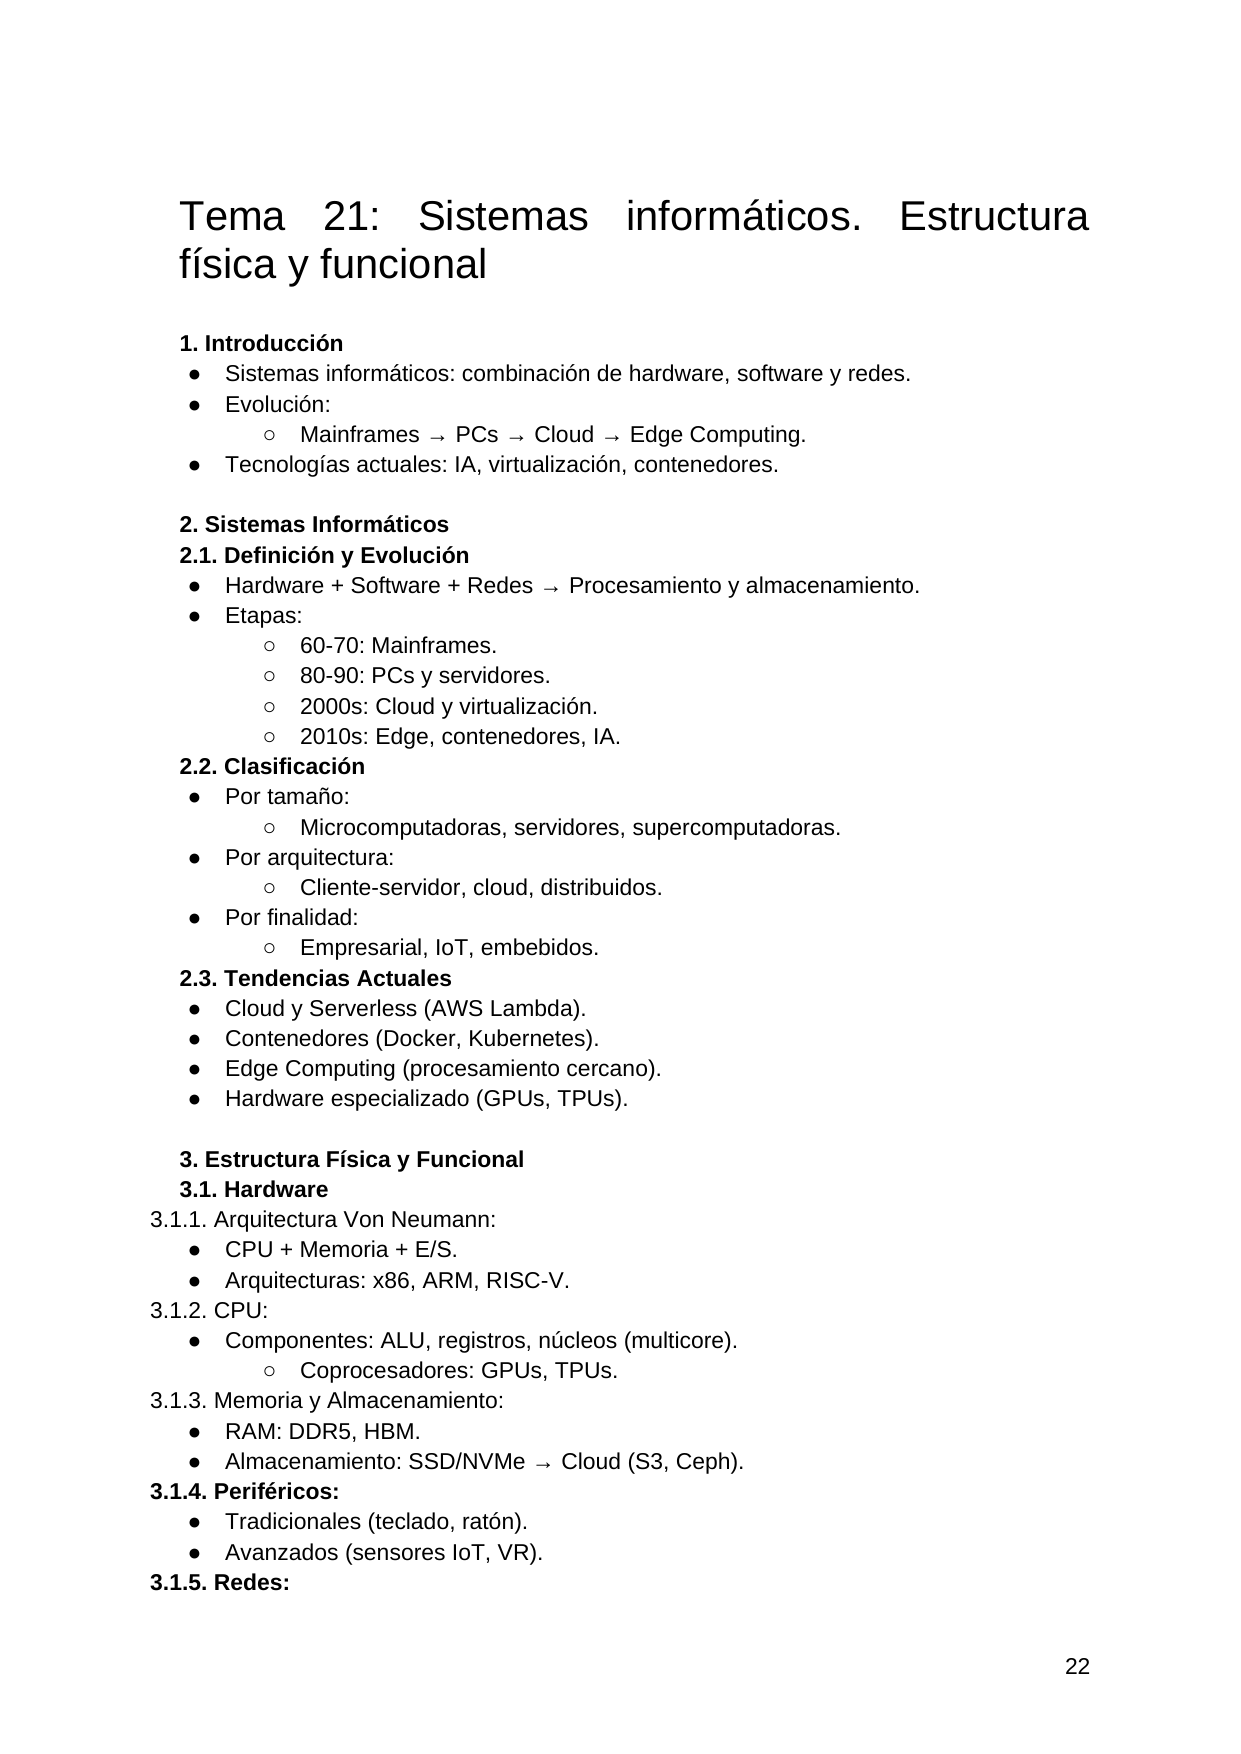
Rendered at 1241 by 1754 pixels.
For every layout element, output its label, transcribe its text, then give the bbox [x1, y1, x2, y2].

list Almacenamiento: SSD/NVMe → Cloud (S3, Ceph). [187, 1448, 1090, 1474]
list Cloud y Serverless (AWS Lambda). [187, 995, 1090, 1021]
list Sistemas informáticos: combinación de hardware, software y redes. [187, 360, 1090, 387]
text 2.3. Tendencias Actuales [179, 964, 1090, 991]
text 2. Sistemas Informáticos [179, 511, 1090, 538]
text 3.1.4. Periféricos: [150, 1478, 1090, 1504]
list Mainframes → PCs → Cloud → Edge Computing. [262, 421, 1090, 447]
list Tecnologías actuales: IA, virtualización, contenedores. [187, 451, 1090, 477]
list Arquitecturas: x86, ARM, RISC-V. [187, 1267, 1090, 1293]
text 1. Introducción [179, 330, 1090, 357]
list Edge Computing (procesamiento cercano). [187, 1055, 1090, 1082]
list Microcomputadoras, servidores, supercomputadoras. [262, 813, 1090, 840]
text 3.1.3. Memoria y Almacenamiento: [150, 1387, 1090, 1414]
list Por arquitectura: [187, 844, 1090, 870]
text 3.1.5. Redes: [150, 1569, 1090, 1595]
list 60-70: Mainframes. [262, 632, 1090, 659]
text 3.1.1. Arquitectura Von Neumann: [150, 1206, 1090, 1233]
text 3.1.2. CPU: [150, 1297, 1090, 1323]
list Cliente-servidor, cloud, distribuidos. [262, 874, 1090, 900]
list Evolución: [187, 391, 1090, 417]
list Contenedores (Docker, Kubernetes). [187, 1025, 1090, 1051]
list 2010s: Edge, contenedores, IA. [262, 723, 1090, 749]
list Tradicionales (teclado, ratón). [187, 1508, 1090, 1535]
list Coprocesadores: GPUs, TPUs. [262, 1357, 1090, 1384]
list 2000s: Cloud y virtualización. [262, 693, 1090, 719]
subtitle Tema 21: Sistemas informáticos. Estructura física y funcional [179, 192, 1090, 287]
text 3.1. Hardware [179, 1176, 1090, 1202]
list 80-90: PCs y servidores. [262, 662, 1090, 689]
list Hardware + Software + Redes → Procesamiento y almacenamiento. [187, 572, 1090, 598]
list Por finalidad: [187, 904, 1090, 931]
list Hardware especializado (GPUs, TPUs). [187, 1085, 1090, 1112]
text 3. Estructura Física y Funcional [179, 1146, 1090, 1172]
list Por tamaño: [187, 783, 1090, 810]
text 2.1. Definición y Evolución [179, 542, 1090, 568]
list Componentes: ALU, registros, núcleos (multicore). [187, 1327, 1090, 1353]
list RAM: DDR5, HBM. [187, 1418, 1090, 1444]
list Empresarial, IoT, embebidos. [262, 934, 1090, 961]
list Avanzados (sensores IoT, VR). [187, 1538, 1090, 1565]
text 2.2. Clasificación [179, 753, 1090, 779]
list Etapas: [187, 602, 1090, 628]
list CPU + Memoria + E/S. [187, 1236, 1090, 1263]
